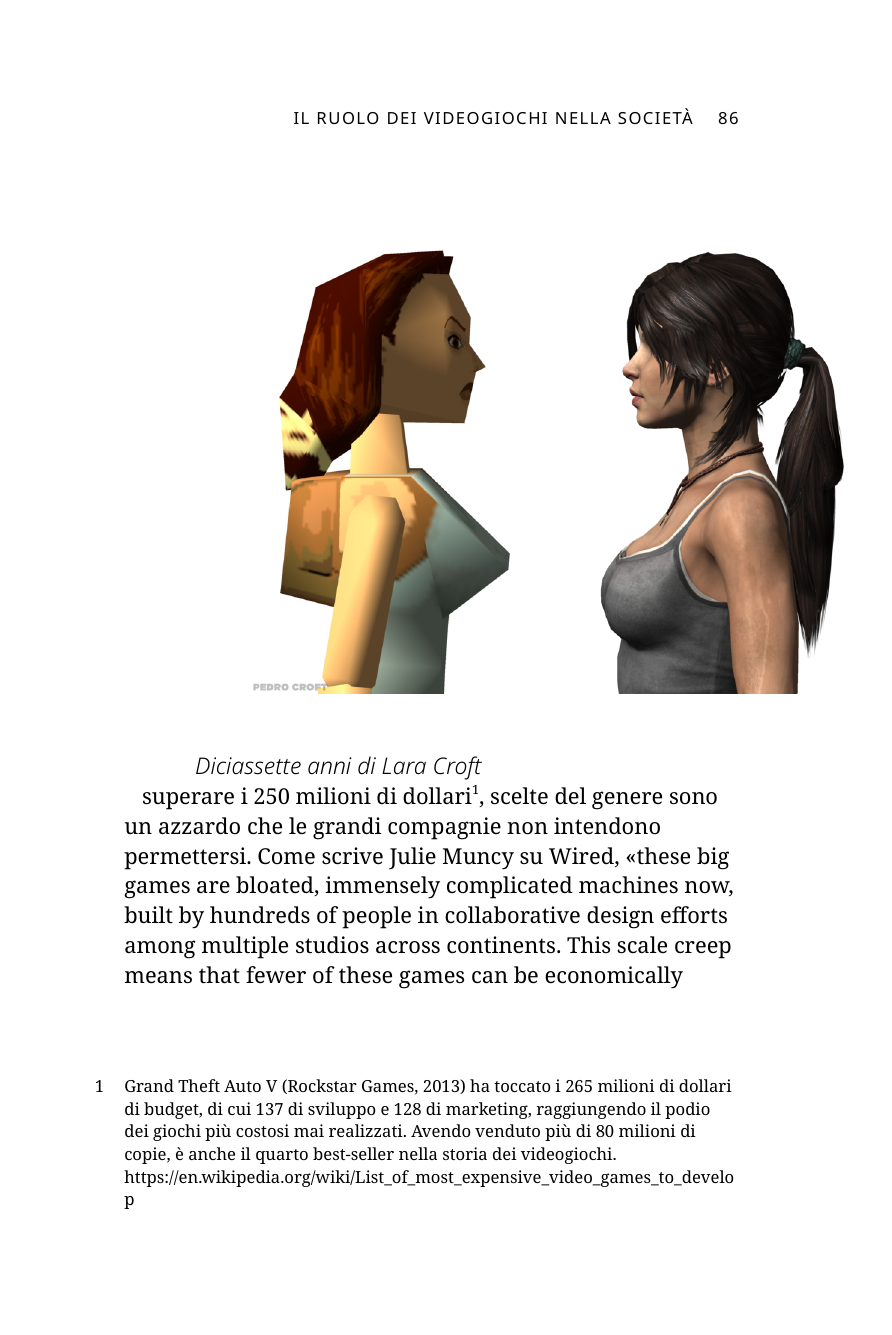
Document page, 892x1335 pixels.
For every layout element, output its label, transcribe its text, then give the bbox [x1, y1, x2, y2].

text Diciassette anni di Lara Croft [195, 171, 892, 781]
text Grand Theft Auto V (Rockstar Games, 2013) ha toccato i 265 milioni di dollari di budget, di cui 137 di sviluppo e 128 di marketing, raggiungendo il podio dei giochi più costosi mai realizzati. Avendo venduto più di 80 milioni di copie, è anche il quarto best-seller nella storia dei videogiochi. https://en.wikipedia.org/wiki/List_of_most_expensive_video_games_to_develop [94, 1074, 738, 1211]
picture [251, 227, 866, 694]
text superare i 250 milioni di dollari, scelte del genere sono un azzardo che le grandi compagnie non intendono permettersi. Come scrive Julie Muncy su Wired, «these big games are bloated, immensely complicated machines now, built by hundreds of people in collaborative design efforts among multiple studios across continents. This scale creep means that fewer of these games can be economically [124, 158, 892, 989]
